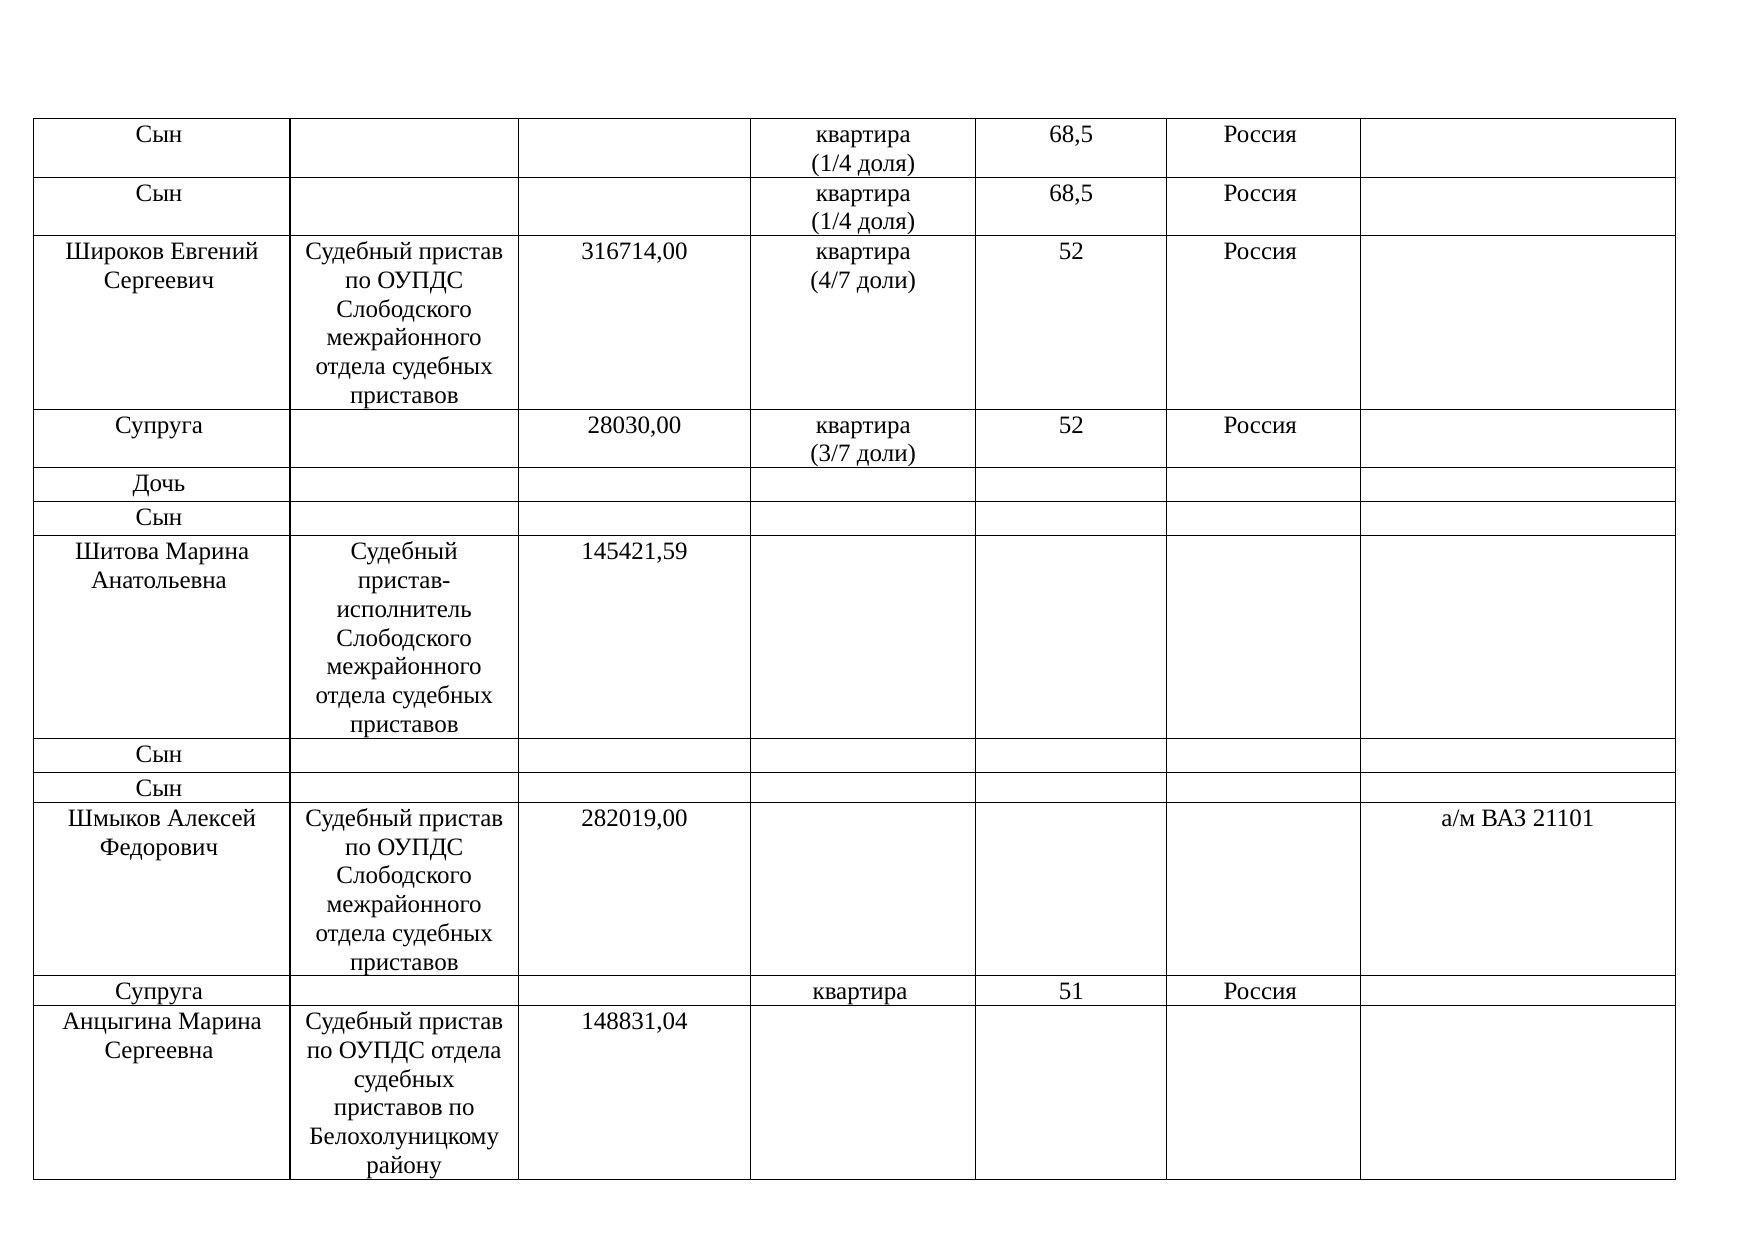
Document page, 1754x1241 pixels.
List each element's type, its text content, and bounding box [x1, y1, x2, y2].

table_cell [29, 467, 33, 501]
table_cell [1361, 739, 1675, 772]
table_cell квартира (4/7 доли) [751, 236, 975, 409]
table_cell Анцыгина Марина Сергеевна [34, 1006, 289, 1179]
table_cell [1676, 177, 1680, 235]
table_cell Сын [34, 178, 289, 235]
table_cell 282019,00 [519, 803, 750, 975]
table_cell [519, 178, 750, 235]
table_cell [29, 118, 33, 177]
table_cell [1167, 803, 1360, 975]
table_cell 316714,00 [519, 236, 750, 409]
table_cell [1680, 1005, 1686, 1179]
table_cell [1167, 739, 1360, 772]
table_cell квартира [751, 976, 975, 1005]
table_cell Россия [1167, 976, 1360, 1005]
table_cell [1680, 467, 1686, 501]
table_cell [519, 976, 750, 1005]
table_cell [519, 773, 750, 802]
table_cell Сын [34, 502, 289, 535]
table_cell 28030,00 [519, 410, 750, 467]
table_cell [1676, 235, 1680, 409]
table_cell Россия [1167, 410, 1360, 467]
table_cell квартира (1/4 доля) [751, 178, 975, 235]
table_cell Россия [1167, 236, 1360, 409]
table_cell [29, 802, 33, 975]
table_cell [29, 235, 33, 409]
table_cell [29, 738, 33, 772]
table_cell Россия [1167, 119, 1360, 177]
table_cell Судебный пристав-исполнитель Слободского межрайонного отдела судебных приставов [291, 536, 518, 738]
table_cell Судебный пристав по ОУПДС Слободского межрайонного отдела судебных приставов [291, 236, 518, 409]
table_cell Шмыков Алексей Федорович [34, 803, 289, 975]
table_cell 51 [976, 976, 1166, 1005]
table_cell Сын [34, 739, 289, 772]
table_cell [1676, 118, 1680, 177]
table_cell [291, 502, 518, 535]
table_cell [1167, 502, 1360, 535]
table_cell [29, 409, 33, 467]
table_cell [751, 1006, 975, 1179]
table_cell 68,5 [976, 119, 1166, 177]
table_cell [519, 468, 750, 501]
table_cell Сын [34, 773, 289, 802]
table_cell [1361, 236, 1675, 409]
table_cell Дочь [34, 468, 289, 501]
table_cell [29, 177, 33, 235]
table_cell Сын [34, 119, 289, 177]
table_cell [976, 739, 1166, 772]
table_cell [1361, 1006, 1675, 1179]
table_cell [976, 803, 1166, 975]
table_cell [29, 772, 33, 802]
table_cell Шитова Марина Анатольевна [34, 536, 289, 738]
table_cell 52 [976, 236, 1166, 409]
table_cell [291, 119, 518, 177]
table_cell [1680, 501, 1686, 535]
table_cell [1167, 536, 1360, 738]
table_cell [1167, 773, 1360, 802]
table_cell Судебный пристав по ОУПДС Слободского межрайонного отдела судебных приставов [291, 803, 518, 975]
table_cell 145421,59 [519, 536, 750, 738]
table_cell [1361, 536, 1675, 738]
table_cell [1361, 502, 1675, 535]
table_cell [751, 773, 975, 802]
table_cell [291, 410, 518, 467]
table_cell [519, 119, 750, 177]
table_cell Супруга [34, 410, 289, 467]
table_cell [1676, 409, 1680, 467]
table_cell [1167, 1006, 1360, 1179]
table_cell [1676, 535, 1680, 738]
table_cell [291, 178, 518, 235]
table_cell [976, 502, 1166, 535]
table_cell [29, 501, 33, 535]
table_cell [1676, 501, 1680, 535]
table_cell [291, 468, 518, 501]
table_cell квартира (1/4 доля) [751, 119, 975, 177]
table_cell [1680, 235, 1686, 409]
table_cell [751, 803, 975, 975]
table_cell [1361, 410, 1675, 467]
table_cell [1680, 409, 1686, 467]
table_cell Супруга [34, 976, 289, 1005]
table_cell Широков Евгений Сергеевич [34, 236, 289, 409]
table_cell [1676, 975, 1680, 1005]
table_cell [291, 976, 518, 1005]
table_cell [751, 536, 975, 738]
table_cell [1680, 535, 1686, 738]
table_cell [1680, 177, 1686, 235]
table_cell [1167, 468, 1360, 501]
table_cell [976, 468, 1166, 501]
table_cell [1680, 802, 1686, 975]
table_cell [29, 975, 33, 1005]
table_cell Россия [1167, 178, 1360, 235]
table_cell 148831,04 [519, 1006, 750, 1179]
table_cell Судебный пристав по ОУПДС отдела судебных приставов по Белохолуницкому району [291, 1006, 518, 1179]
table_cell [1676, 467, 1680, 501]
table_cell [519, 502, 750, 535]
table_cell [1680, 738, 1686, 772]
table_cell 68,5 [976, 178, 1166, 235]
table_cell [976, 1006, 1166, 1179]
table_cell [29, 1005, 33, 1179]
table_cell [291, 773, 518, 802]
table_cell [1676, 772, 1680, 802]
table_cell [1361, 976, 1675, 1005]
table_cell [1680, 975, 1686, 1005]
table_cell [291, 739, 518, 772]
table_cell [1676, 802, 1680, 975]
table_cell [1676, 1005, 1680, 1179]
table_cell [1680, 118, 1686, 177]
table_cell [1361, 119, 1675, 177]
table_cell а/м ВАЗ 21101 [1361, 803, 1675, 975]
table_cell [976, 536, 1166, 738]
table_cell квартира (3/7 доли) [751, 410, 975, 467]
table_cell [976, 773, 1166, 802]
table_cell [751, 502, 975, 535]
table_cell [1680, 772, 1686, 802]
table_cell [519, 739, 750, 772]
table_cell [1361, 178, 1675, 235]
table_cell [1361, 773, 1675, 802]
table_cell [751, 468, 975, 501]
table_cell 52 [976, 410, 1166, 467]
table_cell [1676, 738, 1680, 772]
table_cell [751, 739, 975, 772]
table_cell [1361, 468, 1675, 501]
table_cell [29, 535, 33, 738]
